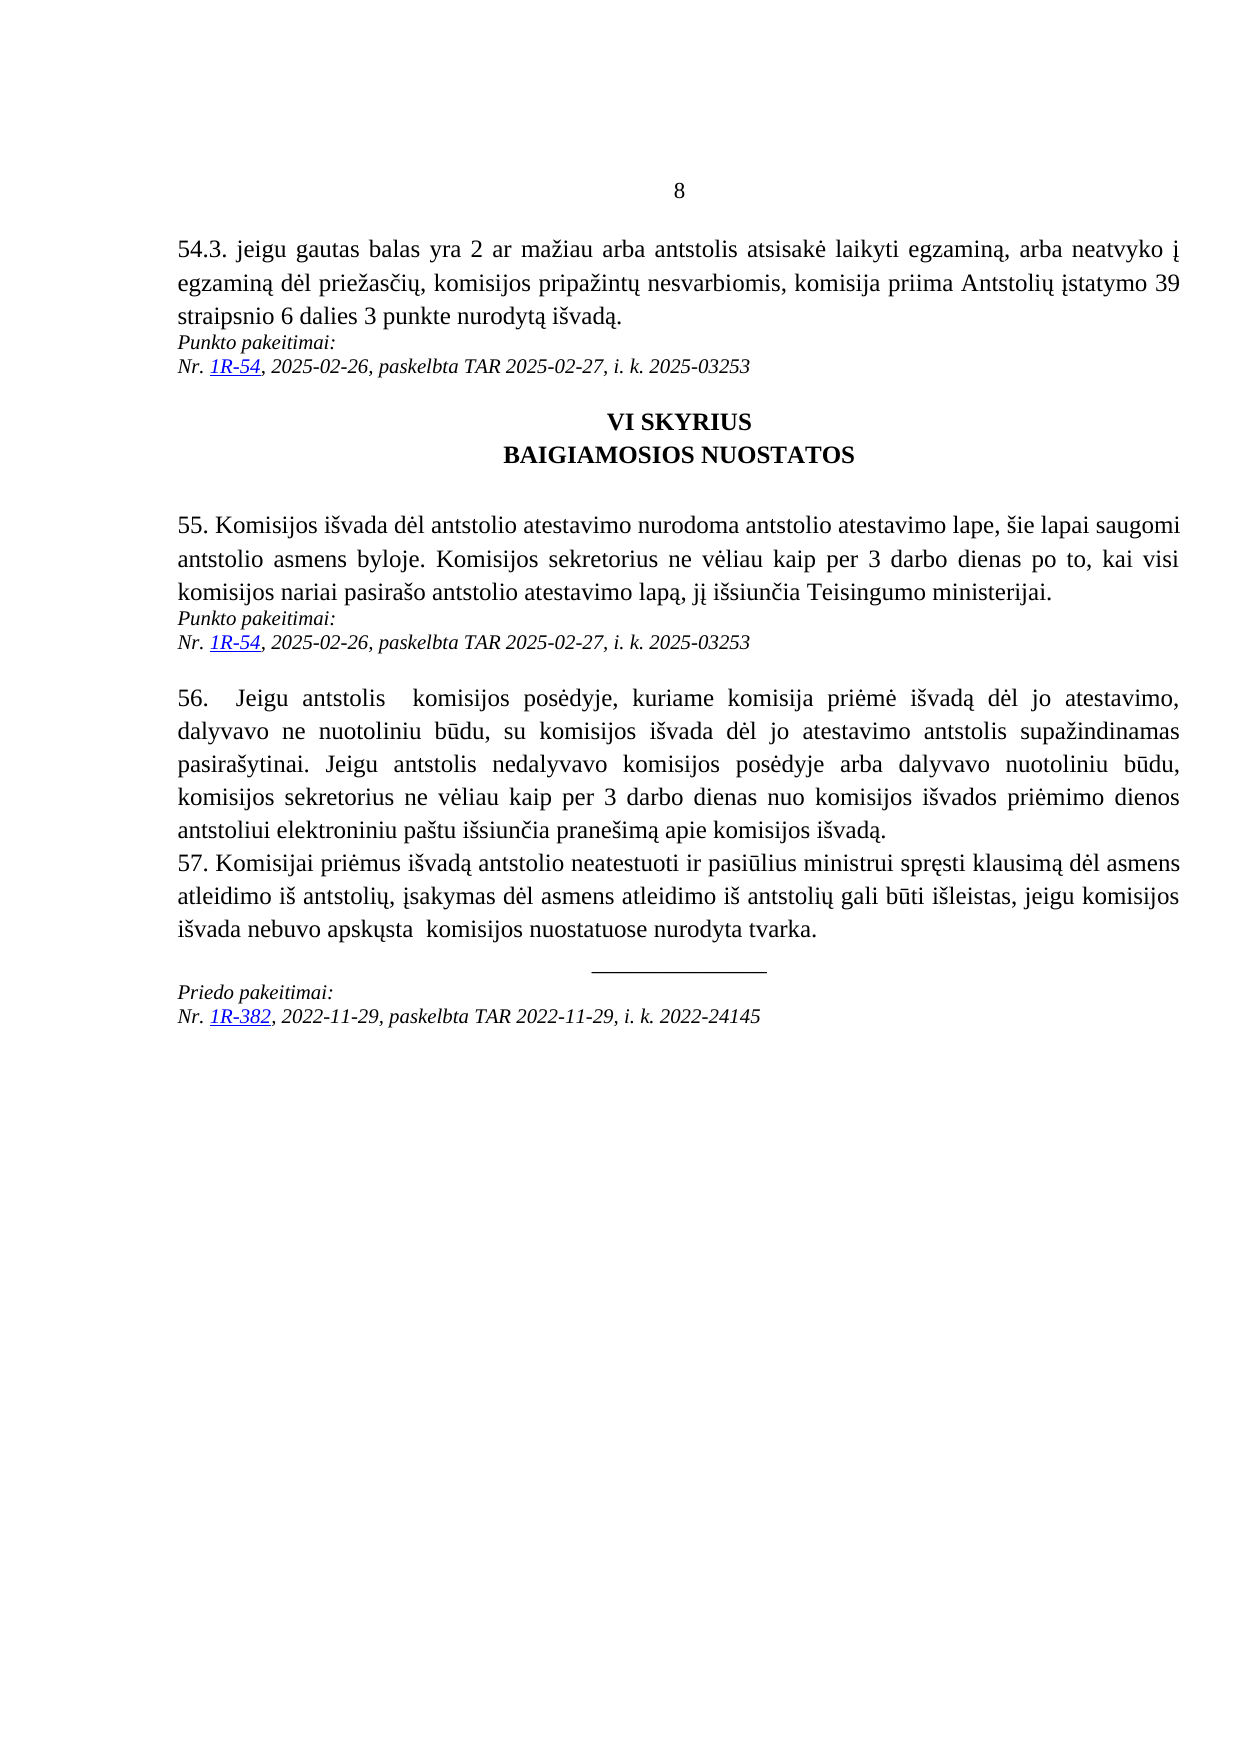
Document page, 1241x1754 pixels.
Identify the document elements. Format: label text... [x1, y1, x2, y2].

text Nr. 1R-382, 2022-11-29, paskelbta TAR 2022-11-29, i. k. 2022-24145 [177, 1004, 1181, 1028]
text 56. Jeigu antstolis komisijos posėdyje, kuriame komisija priėmė išvadą dėl jo atestavimo, dalyvavo ne nuotoliniu būdu, su komisijos išvada dėl jo atestavimo antstolis supažindinamas pasirašytinai. Jeigu antstolis nedalyvavo komisijos posėdyje arba dalyvavo nuotoliniu būdu, komisijos sekretorius ne vėliau kaip per 3 darbo dienas nuo komisijos išvados priėmimo dienos antstoliui elektroniniu paštu išsiunčia pranešimą apie komisijos išvadą. [177, 683, 1181, 843]
text BAIGIAMOSIOS NUOSTATOS [177, 440, 1181, 468]
text Nr. 1R-54, 2025-02-26, paskelbta TAR 2025-02-27, i. k. 2025-03253 [177, 354, 1181, 378]
text ______________ [177, 947, 1181, 976]
text Nr. 1R-54, 2025-02-26, paskelbta TAR 2025-02-27, i. k. 2025-03253 [177, 630, 1181, 654]
text 54.3. jeigu gautas balas yra 2 ar mažiau arba antstolis atsisakė laikyti egzaminą, arba neatvyko į egzaminą dėl priežasčių, komisijos pripažintų nesvarbiomis, komisija priima Antstolių įstatymo 39 straipsnio 6 dalies 3 punkte nurodytą išvadą. [177, 230, 1181, 330]
text Punkto pakeitimai: [177, 606, 1181, 630]
text 57. Komisijai priėmus išvadą antstolio neatestuoti ir pasiūlius ministrui spręsti klausimą dėl asmens atleidimo iš antstolių, įsakymas dėl asmens atleidimo iš antstolių gali būti išleistas, jeigu komisijos išvada nebuvo apskųsta komisijos nuostatuose nurodyta tvarka. [177, 848, 1181, 943]
text 55. Komisijos išvada dėl antstolio atestavimo nurodoma antstolio atestavimo lape, šie lapai saugomi antstolio asmens byloje. Komisijos sekretorius ne vėliau kaip per 3 darbo dienas po to, kai visi komisijos nariai pasirašo antstolio atestavimo lapą, jį išsiunčia Teisingumo ministerijai. [177, 506, 1181, 606]
text Priedo pakeitimai: [177, 980, 1181, 1004]
text Punkto pakeitimai: [177, 330, 1181, 354]
text VI SKYRIUS [177, 407, 1181, 436]
